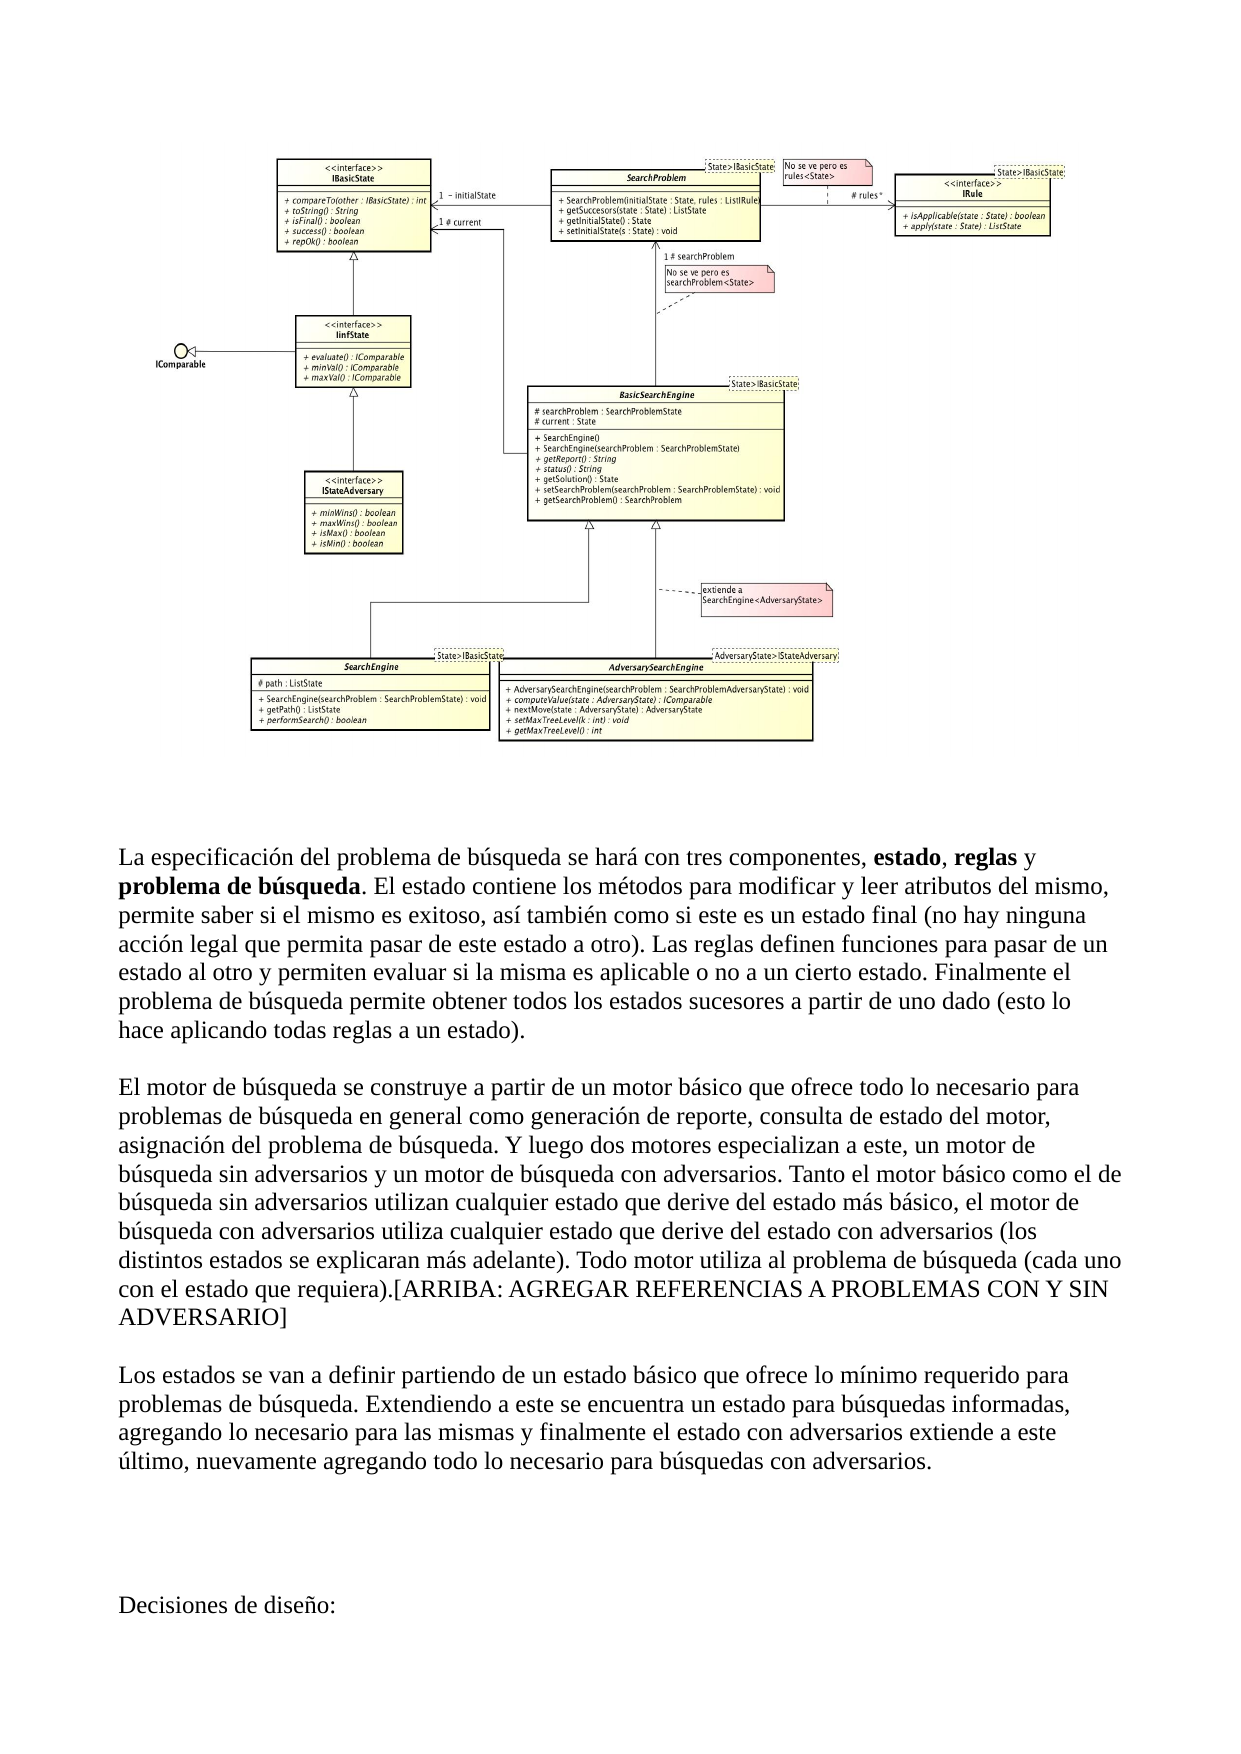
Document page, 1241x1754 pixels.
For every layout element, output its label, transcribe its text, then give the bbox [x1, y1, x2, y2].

text Los estados se van a definir partiendo de un estado básico que ofrece lo mínimo requerido para problemas de búsqueda. Extendiendo a este se encuentra un estado para búsquedas informadas, agregando lo necesario para las mismas y finalmente el estado con adversarios extiende a este último, nuevamente agregando todo lo necesario para búsquedas con adversarios. [118, 1360, 1122, 1475]
text La especificación del problema de búsqueda se hará con tres componentes, estado, reglas y problema de búsqueda. El estado contiene los métodos para modificar y leer atributos del mismo, permite saber si el mismo es exitoso, así también como si este es un estado final (no hay ninguna acción legal que permita pasar de este estado a otro). Las reglas definen funciones para pasar de un estado al otro y permiten evaluar si la misma es aplicable o no a un cierto estado. Finalmente el problema de búsqueda permite obtener todos los estados sucesores a partir de uno dado (esto lo hace aplicando todas reglas a un estado). [118, 842, 1122, 1044]
text Decisiones de diseño: [118, 1590, 1122, 1619]
picture [139, 142, 1079, 757]
text El motor de búsqueda se construye a partir de un motor básico que ofrece todo lo necesario para problemas de búsqueda en general como generación de reporte, consulta de estado del motor, asignación del problema de búsqueda. Y luego dos motores especializan a este, un motor de búsqueda sin adversarios y un motor de búsqueda con adversarios. Tanto el motor básico como el de búsqueda sin adversarios utilizan cualquier estado que derive del estado más básico, el motor de búsqueda con adversarios utiliza cualquier estado que derive del estado con adversarios (los distintos estados se explicaran más adelante). Todo motor utiliza al problema de búsqueda (cada uno con el estado que requiera).[ARRIBA: AGREGAR REFERENCIAS A PROBLEMAS CON Y SIN ADVERSARIO] [118, 1072, 1122, 1331]
